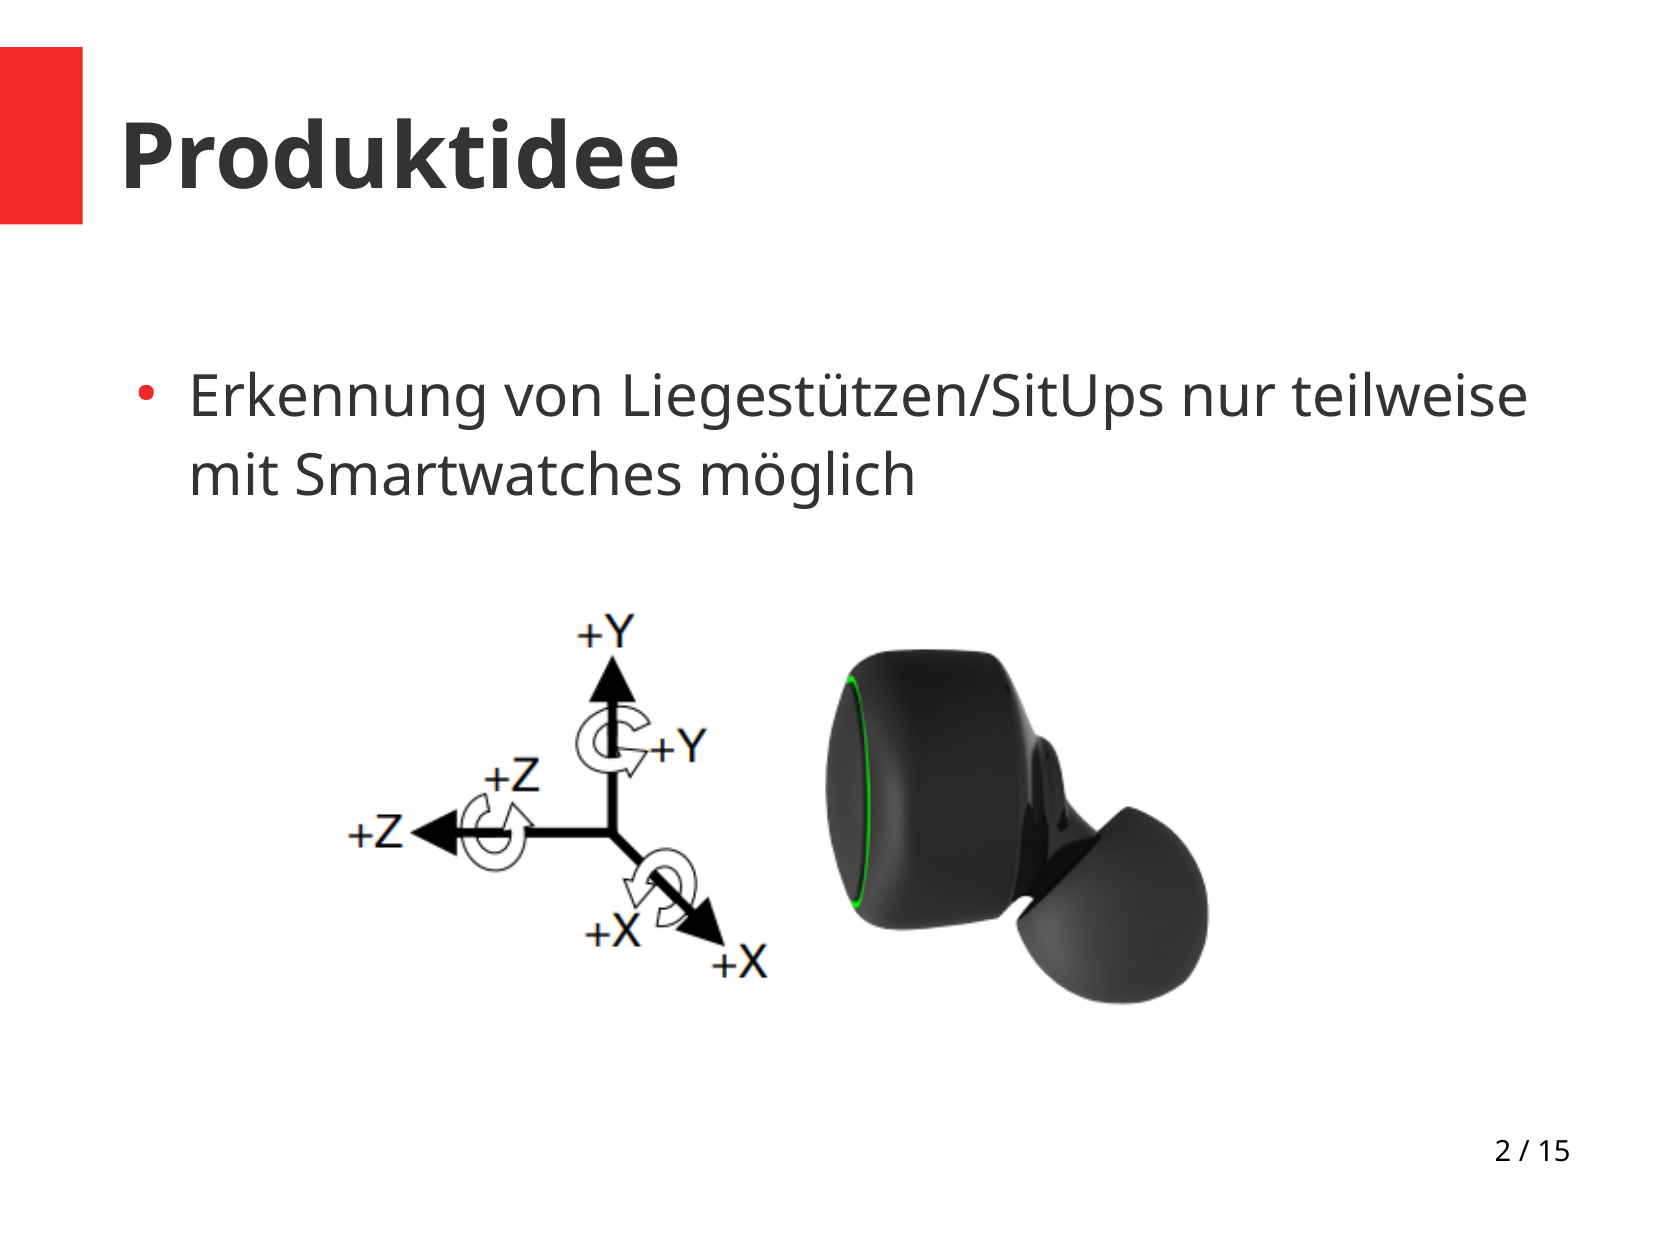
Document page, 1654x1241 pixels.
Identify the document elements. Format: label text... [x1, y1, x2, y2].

picture [318, 578, 1264, 1048]
title Produktidee [118, 49, 1571, 257]
list Erkennung von Liegestützen/SitUps nur teilweise mit Smartwatches möglich [118, 354, 1536, 1074]
